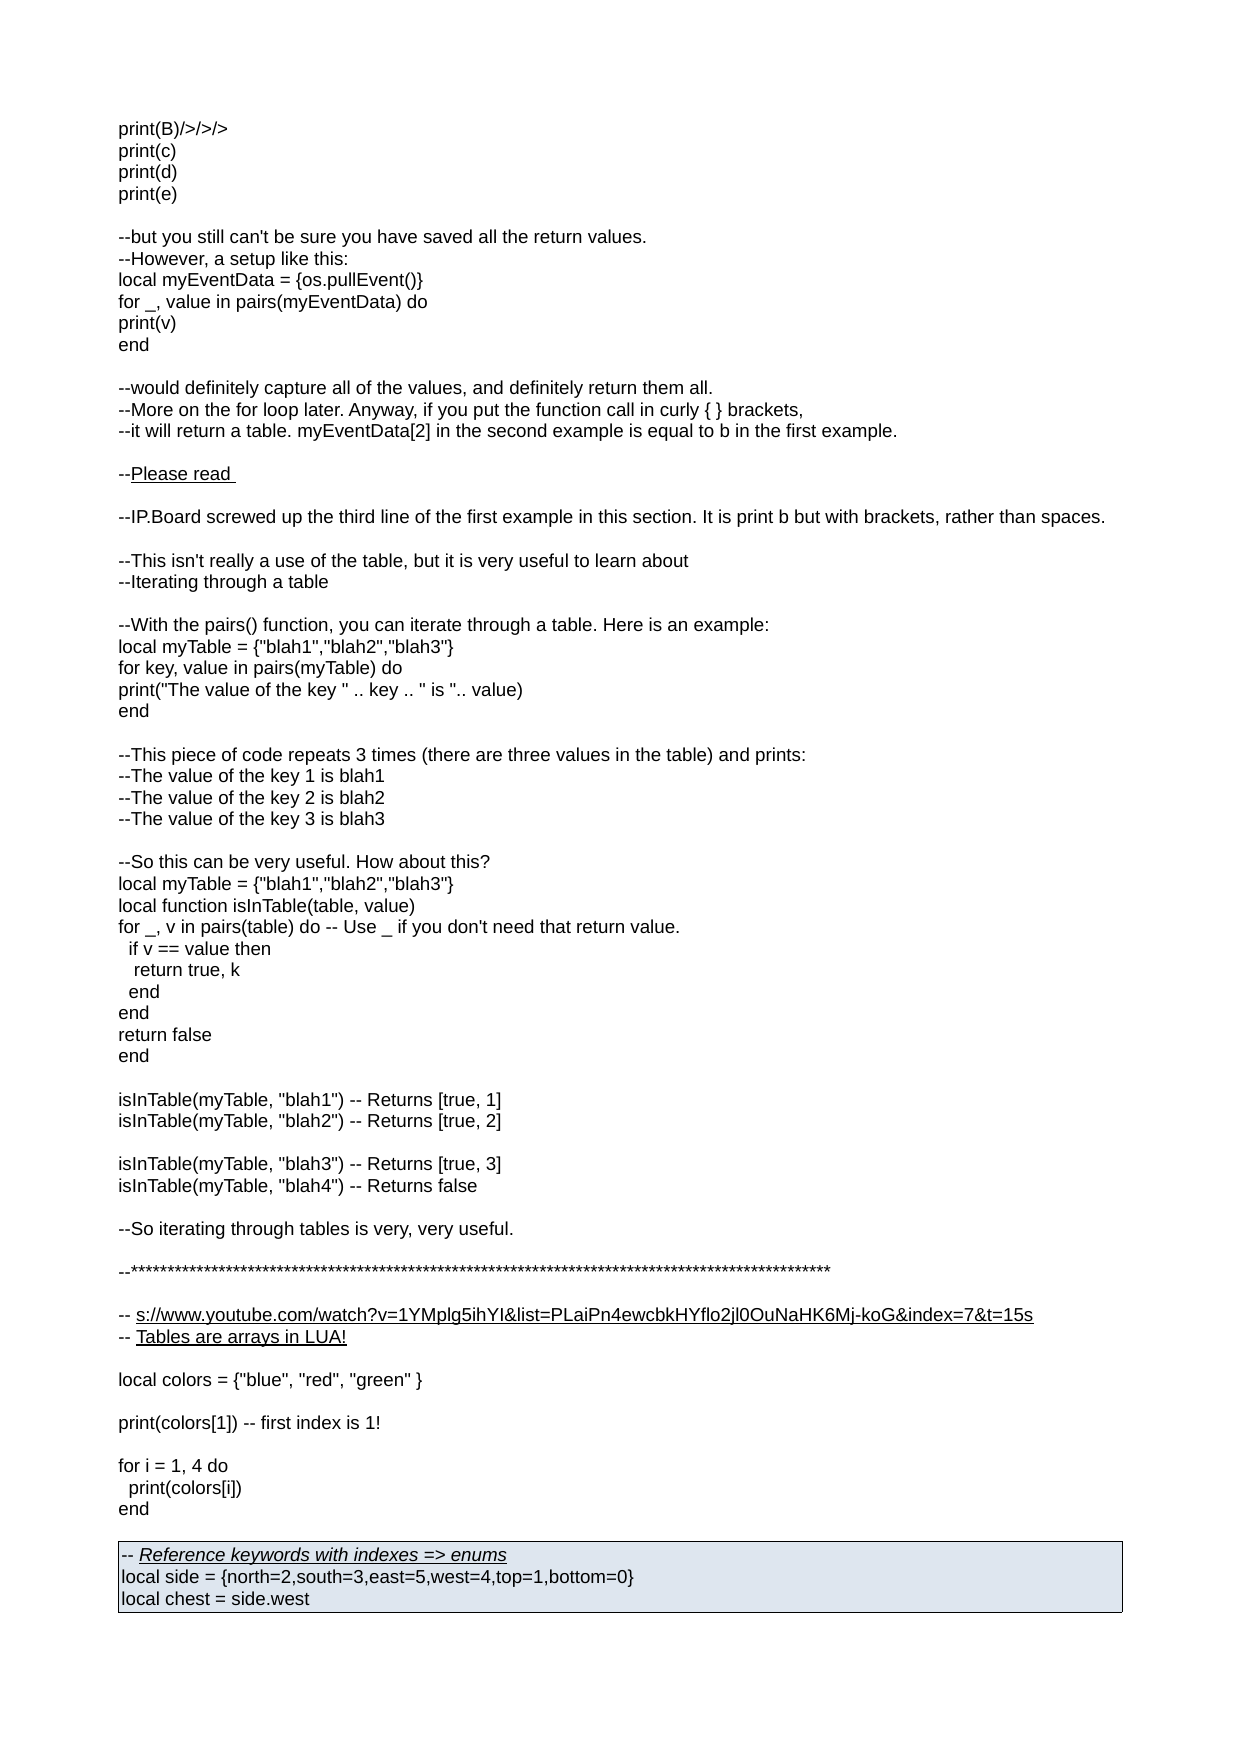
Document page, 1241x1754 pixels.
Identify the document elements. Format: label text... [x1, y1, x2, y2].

text -- Reference keywords with indexes => enums local side = {north=2,south=3,east=5,west=4,top=1,bottom=0} local chest = side.west [119, 1542, 1122, 1612]
text print(B)/>/>/> print(c) print(d) print(e) --but you still can't be sure you have saved all the return values. --However, a setup like this: local myEventData = {os.pullEvent()} for _, value in pairs(myEventData) do print(v) end --would definitely capture all of the values, and definitely return them all. --More on the for loop later. Anyway, if you put the function call in curly { } brackets, --it will return a table. myEventData[2] in the second example is equal to b in the first example. --Please read --IP.Board screwed up the third line of the first example in this section. It is print b but with brackets, rather than spaces. --This isn't really a use of the table, but it is very useful to learn about --Iterating through a table --With the pairs() function, you can iterate through a table. Here is an example: local myTable = {"blah1","blah2","blah3"} for key, value in pairs(myTable) do print("The value of the key " .. key .. " is ".. value) end --This piece of code repeats 3 times (there are three values in the table) and prints: --The value of the key 1 is blah1 --The value of the key 2 is blah2 --The value of the key 3 is blah3 --So this can be very useful. How about this? local myTable = {"blah1","blah2","blah3"} local function isInTable(table, value) for _, v in pairs(table) do -- Use _ if you don't need that return value. if v == value then return true, k end end return false end isInTable(myTable, "blah1") -- Returns [true, 1] isInTable(myTable, "blah2") -- Returns [true, 2] isInTable(myTable, "blah3") -- Returns [true, 3] isInTable(myTable, "blah4") -- Returns false --So iterating through tables is very, very useful. --************************************************************************************************ -- s://www.youtube.com/watch?v=1YMplg5ihYI&list=PLaiPn4ewcbkHYflo2jl0OuNaHK6Mj-koG&index=7&t=15s -- Tables are arrays in LUA! local colors = {"blue", "red", "green" } print(colors[1]) -- first index is 1! for i = 1, 4 do print(colors[i]) end [118, 118, 1122, 1541]
